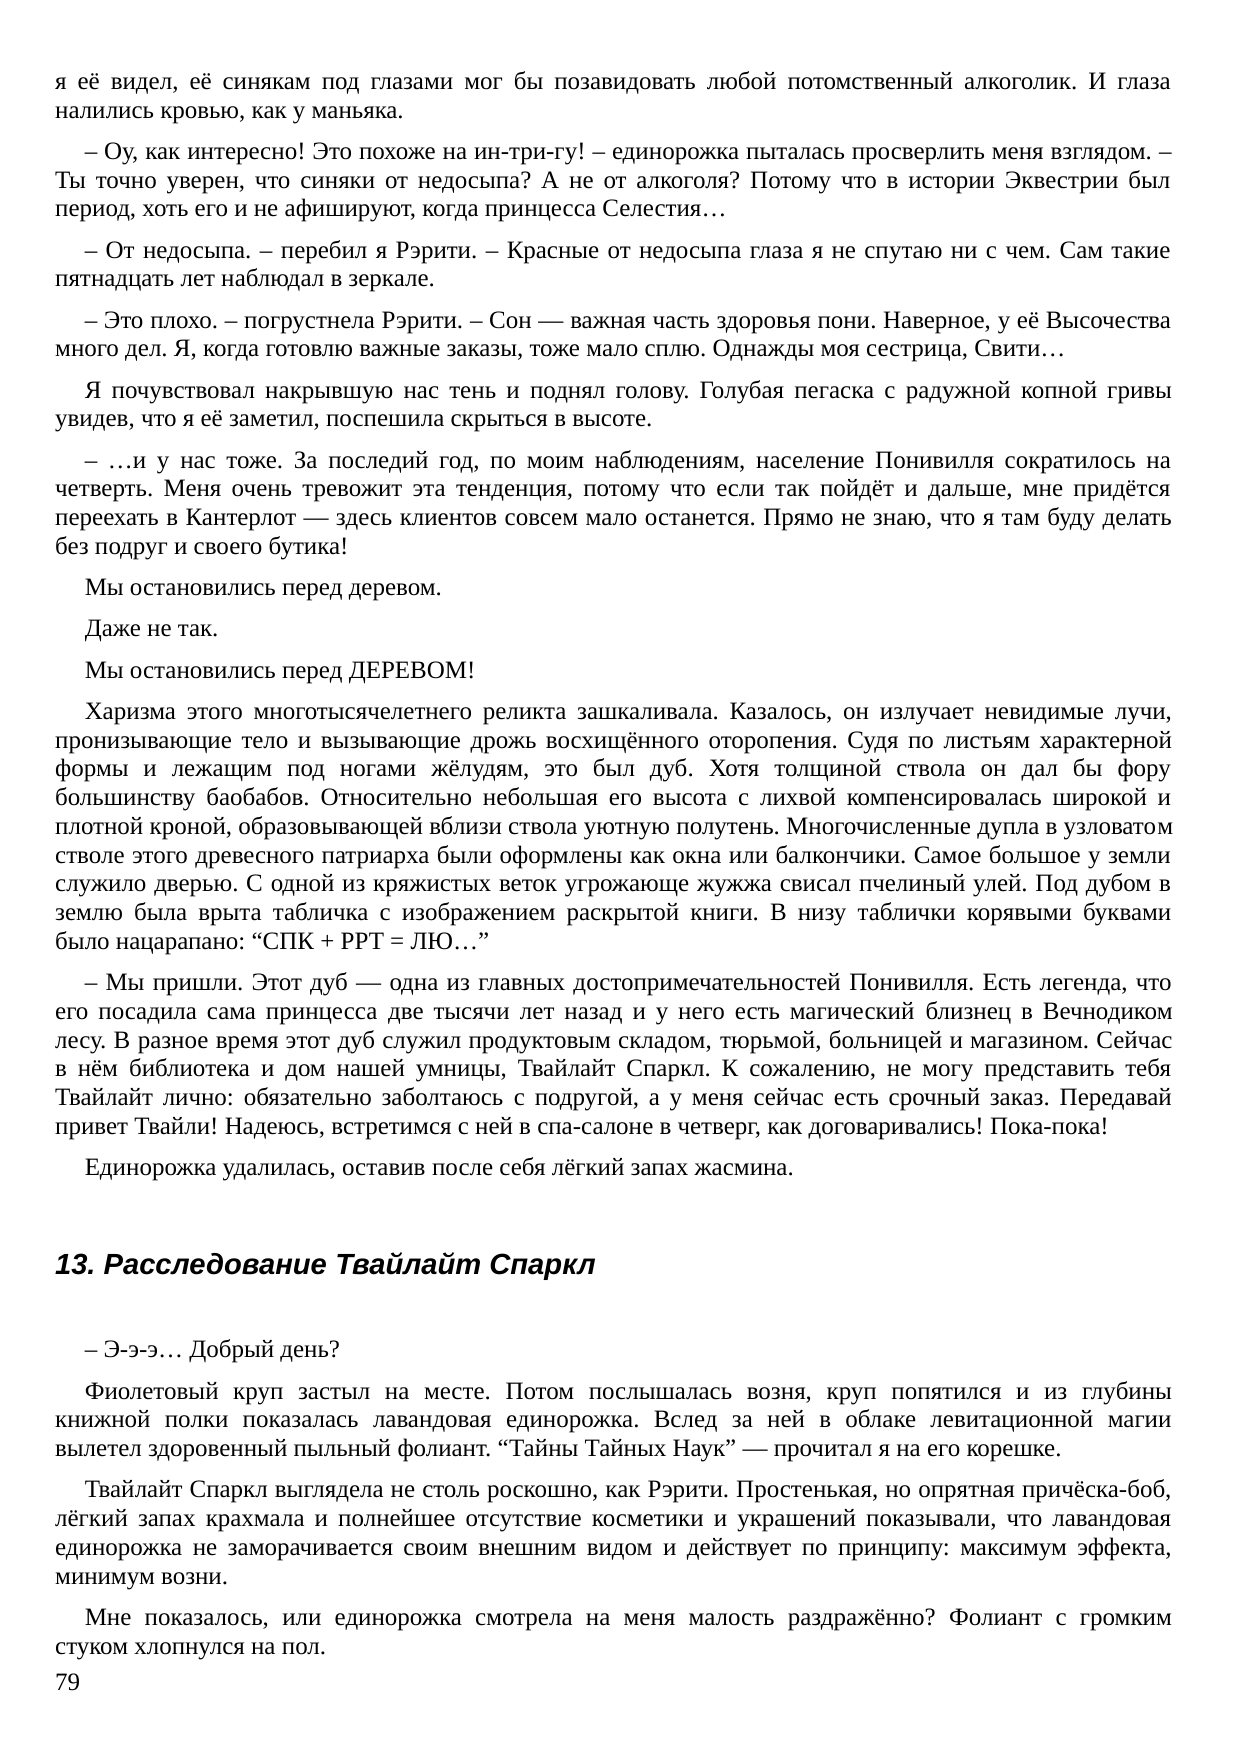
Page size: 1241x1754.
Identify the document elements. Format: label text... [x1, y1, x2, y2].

text – От недосыпа. – перебил я Рэрити. – Красные от недосыпа глаза я не спутаю ни с чем. Сам такие пятнадцать лет наблюдал в зеркале. [55, 235, 1173, 292]
text – Мы пришли. Этот дуб — одна из главных достопримечательностей Понивилля. Есть легенда, что его посадила сама принцесса две тысячи лет назад и у него есть магический близнец в Вечнодиком лесу. В разное время этот дуб служил продуктовым складом, тюрьмой, больницей и магазином. Сейчас в нём библиотека и дом нашей умницы, Твайлайт Спаркл. К сожалению, не могу представить тебя Твайлайт лично: обязательно заболтаюсь с подругой, а у меня сейчас есть срочный заказ. Передавай привет Твайли! Надеюсь, встретимся с ней в спа-салоне в четверг, как договаривались! Пока-пока! [55, 967, 1173, 1140]
text Я почувствовал накрывшую нас тень и поднял голову. Голубая пегаска с радужной копной гривы увидев, что я её заметил, поспешила скрыться в высоте. [55, 375, 1173, 432]
text – Оу, как интересно! Это похоже на ин-три-гу! – единорожка пыталась просверлить меня взглядом. – Ты точно уверен, что синяки от недосыпа? А не от алкоголя? Потому что в истории Эквестрии был период, хоть его и не афишируют, когда принцесса Селестия… [55, 136, 1173, 222]
text Твайлайт Спаркл выглядела не столь роскошно, как Рэрити. Простенькая, но опрятная причёска-боб, лёгкий запах крахмала и полнейшее отсутствие косметики и украшений показывали, что лавандовая единорожка не заморачивается своим внешним видом и действует по принципу: максимум эффекта, минимум возни. [55, 1474, 1173, 1589]
text – Это плохо. – погрустнела Рэрити. – Сон — важная часть здоровья пони. Наверное, у её Высочества много дел. Я, когда готовлю важные заказы, тоже мало сплю. Однажды моя сестрица, Свити… [55, 305, 1173, 362]
subtitle 13. Расследование Твайлайт Спаркл [55, 1247, 1173, 1281]
text Фиолетовый круп застыл на месте. Потом послышалась возня, круп попятился и из глубины книжной полки показалась лавандовая единорожка. Вслед за ней в облаке левитационной магии вылетел здоровенный пыльный фолиант. “Тайны Тайных Наук” — прочитал я на его корешке. [55, 1376, 1173, 1462]
text – Э-э-э… Добрый день? [55, 1334, 1173, 1363]
text Мы остановились перед деревом. [55, 572, 1173, 601]
text я её видел, её синякам под глазами мог бы позавидовать любой потомственный алкоголик. И глаза налились кровью, как у маньяка. [55, 66, 1173, 123]
text Даже не так. [55, 613, 1173, 642]
text Мне показалось, или единорожка смотрела на меня малость раздражённо? Фолиант с громким стуком хлопнулся на пол. [55, 1602, 1173, 1659]
text – …и у нас тоже. За последий год, по моим наблюдениям, население Понивилля сократилось на четверть. Меня очень тревожит эта тенденция, потому что если так пойдёт и дальше, мне придётся переехать в Кантерлот — здесь клиентов совсем мало останется. Прямо не знаю, что я там буду делать без подруг и своего бутика! [55, 445, 1173, 560]
text Харизма этого многотысячелетнего реликта зашкаливала. Казалось, он излучает невидимые лучи, пронизывающие тело и вызывающие дрожь восхищённого оторопения. Судя по листьям характерной формы и лежащим под ногами жёлудям, это был дуб. Хотя толщиной ствола он дал бы фору большинству баобабов. Относительно небольшая его высота с лихвой компенсировалась широкой и плотной кроной, образовывающей вблизи ствола уютную полутень. Многочисленные дупла в узловатом стволе этого древесного патриарха были оформлены как окна или балкончики. Самое большое у земли служило дверью. С одной из кряжистых веток угрожающе жужжа свисал пчелиный улей. Под дубом в землю была врыта табличка с изображением раскрытой книги. В низу таблички корявыми буквами было нацарапано: “СПК + РРТ = ЛЮ…” [55, 696, 1173, 955]
text Мы остановились перед ДЕРЕВОМ! [55, 655, 1173, 683]
text Единорожка удалилась, оставив после себя лёгкий запах жасмина. [55, 1152, 1173, 1181]
